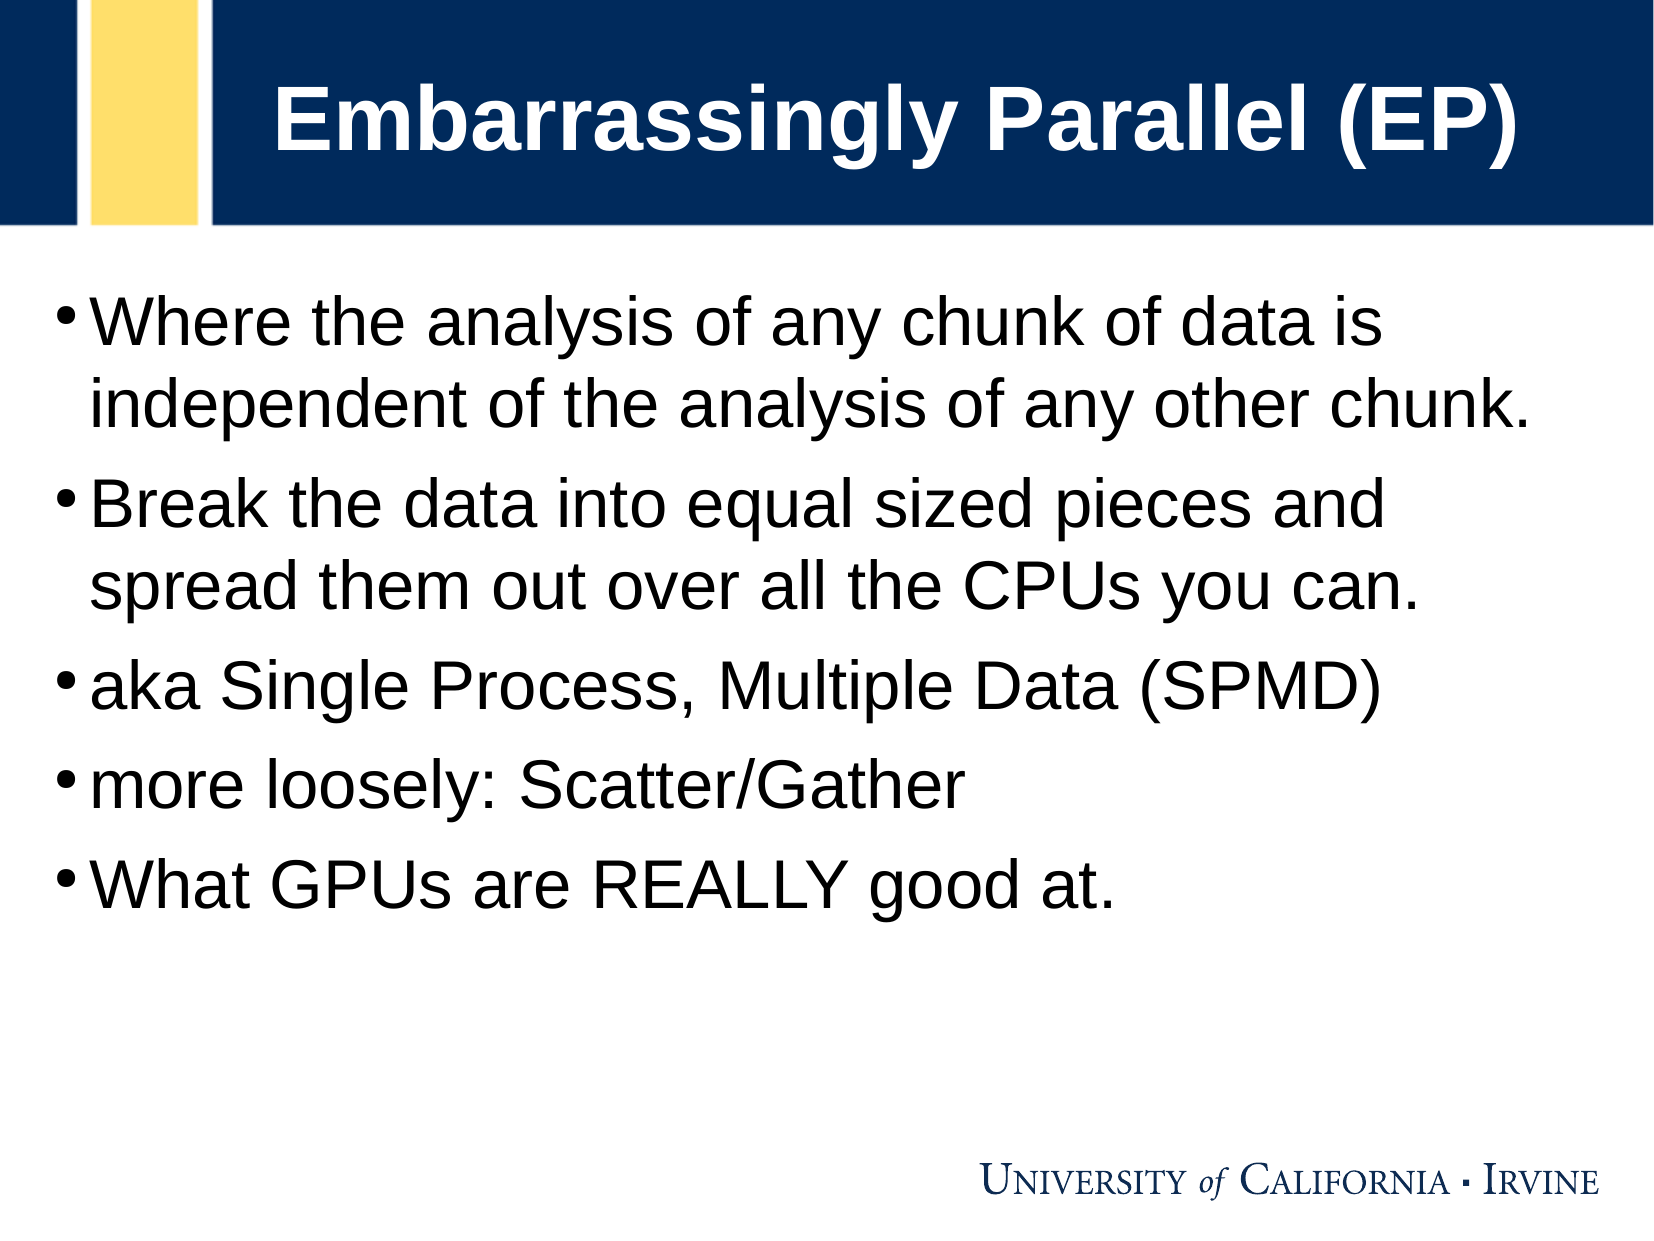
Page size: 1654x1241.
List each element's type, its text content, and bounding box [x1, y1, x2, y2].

picture [0, 0, 1654, 1241]
title Embarrassingly Parallel (EP) [257, 0, 1654, 228]
subtitle Where the analysis of any chunk of data is independent of the analysis of any other chunk. Break the data into equal sized pieces and spread them out over all the CPUs you can. aka Single Process, Multiple Data (SPMD) more loosely: Scatter/Gather What GPUs are REALLY good at. [39, 268, 1615, 1130]
